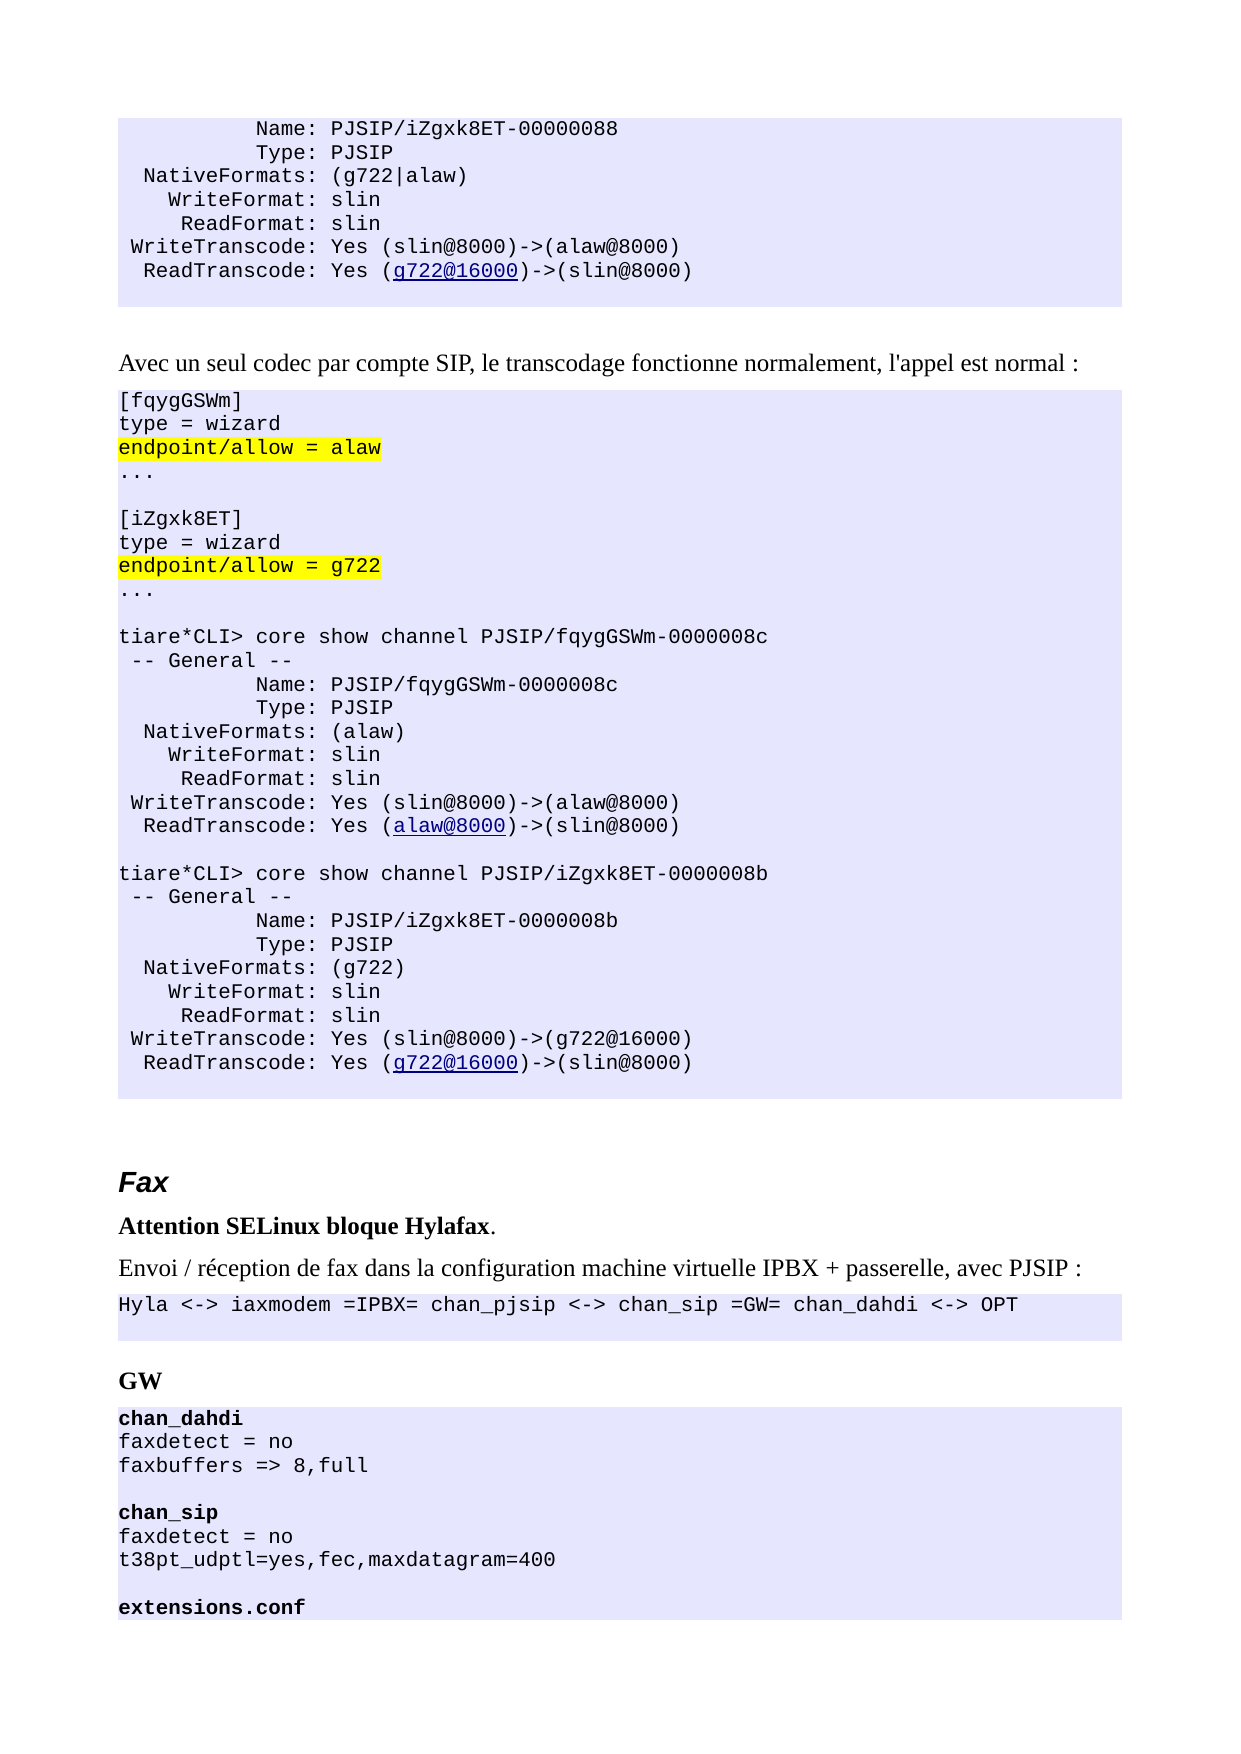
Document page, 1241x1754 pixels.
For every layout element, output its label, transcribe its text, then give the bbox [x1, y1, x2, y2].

text Name: PJSIP/iZgxk8ET-00000088 [118, 118, 1122, 142]
text WriteTranscode: Yes (slin@8000)->(alaw@8000) [118, 792, 1122, 815]
text ReadTranscode: Yes (g722@16000)->(slin@8000) [118, 1052, 1122, 1076]
text -- General -- [118, 886, 1122, 910]
text Name: PJSIP/iZgxk8ET-0000008b [118, 910, 1122, 934]
text Type: PJSIP [118, 697, 1122, 721]
text faxdetect = no [118, 1526, 1122, 1549]
text Name: PJSIP/fqygGSWm-0000008c [118, 673, 1122, 697]
text ... [118, 461, 1122, 484]
text chan_sip [118, 1502, 1122, 1526]
text extensions.conf [118, 1597, 1122, 1620]
text faxdetect = no [118, 1431, 1122, 1455]
text Type: PJSIP [118, 142, 1122, 165]
text faxbuffers => 8,full [118, 1455, 1122, 1478]
text tiare*CLI> core show channel PJSIP/fqygGSWm-0000008c [118, 626, 1122, 650]
text Envoi / réception de fax dans la configuration machine virtuelle IPBX + passerelle, avec PJSIP : [118, 1253, 1122, 1281]
text type = wizard [118, 413, 1122, 437]
text tiare*CLI> core show channel PJSIP/iZgxk8ET-0000008b [118, 863, 1122, 886]
text Hyla <-> iaxmodem =IPBX= chan_pjsip <-> chan_sip =GW= chan_dahdi <-> OPT [118, 1294, 1122, 1318]
text WriteFormat: slin [118, 981, 1122, 1004]
text ReadFormat: slin [118, 768, 1122, 792]
text NativeFormats: (g722|alaw) [118, 165, 1122, 189]
text ReadTranscode: Yes (alaw@8000)->(slin@8000) [118, 815, 1122, 839]
subtitle GW [118, 1366, 1122, 1395]
text endpoint/allow = g722 [118, 555, 1122, 579]
text type = wizard [118, 532, 1122, 555]
text WriteFormat: slin [118, 744, 1122, 768]
text t38pt_udptl=yes,fec,maxdatagram=400 [118, 1549, 1122, 1573]
text ReadFormat: slin [118, 213, 1122, 236]
text Attention SELinux bloque Hylafax. [118, 1211, 1122, 1240]
text WriteTranscode: Yes (slin@8000)->(g722@16000) [118, 1028, 1122, 1052]
text ... [118, 579, 1122, 603]
text WriteTranscode: Yes (slin@8000)->(alaw@8000) [118, 236, 1122, 260]
text WriteFormat: slin [118, 189, 1122, 213]
text [iZgxk8ET] [118, 508, 1122, 532]
text ReadTranscode: Yes (g722@16000)->(slin@8000) [118, 260, 1122, 284]
text [fqygGSWm] [118, 390, 1122, 413]
text ReadFormat: slin [118, 1004, 1122, 1028]
text endpoint/allow = alaw [118, 437, 1122, 461]
text NativeFormats: (g722) [118, 957, 1122, 981]
text Type: PJSIP [118, 934, 1122, 957]
text Avec un seul codec par compte SIP, le transcodage fonctionne normalement, l'appel est normal : [118, 348, 1122, 377]
text chan_dahdi [118, 1407, 1122, 1431]
text NativeFormats: (alaw) [118, 721, 1122, 744]
text -- General -- [118, 650, 1122, 673]
subtitle Fax [118, 1165, 1122, 1199]
